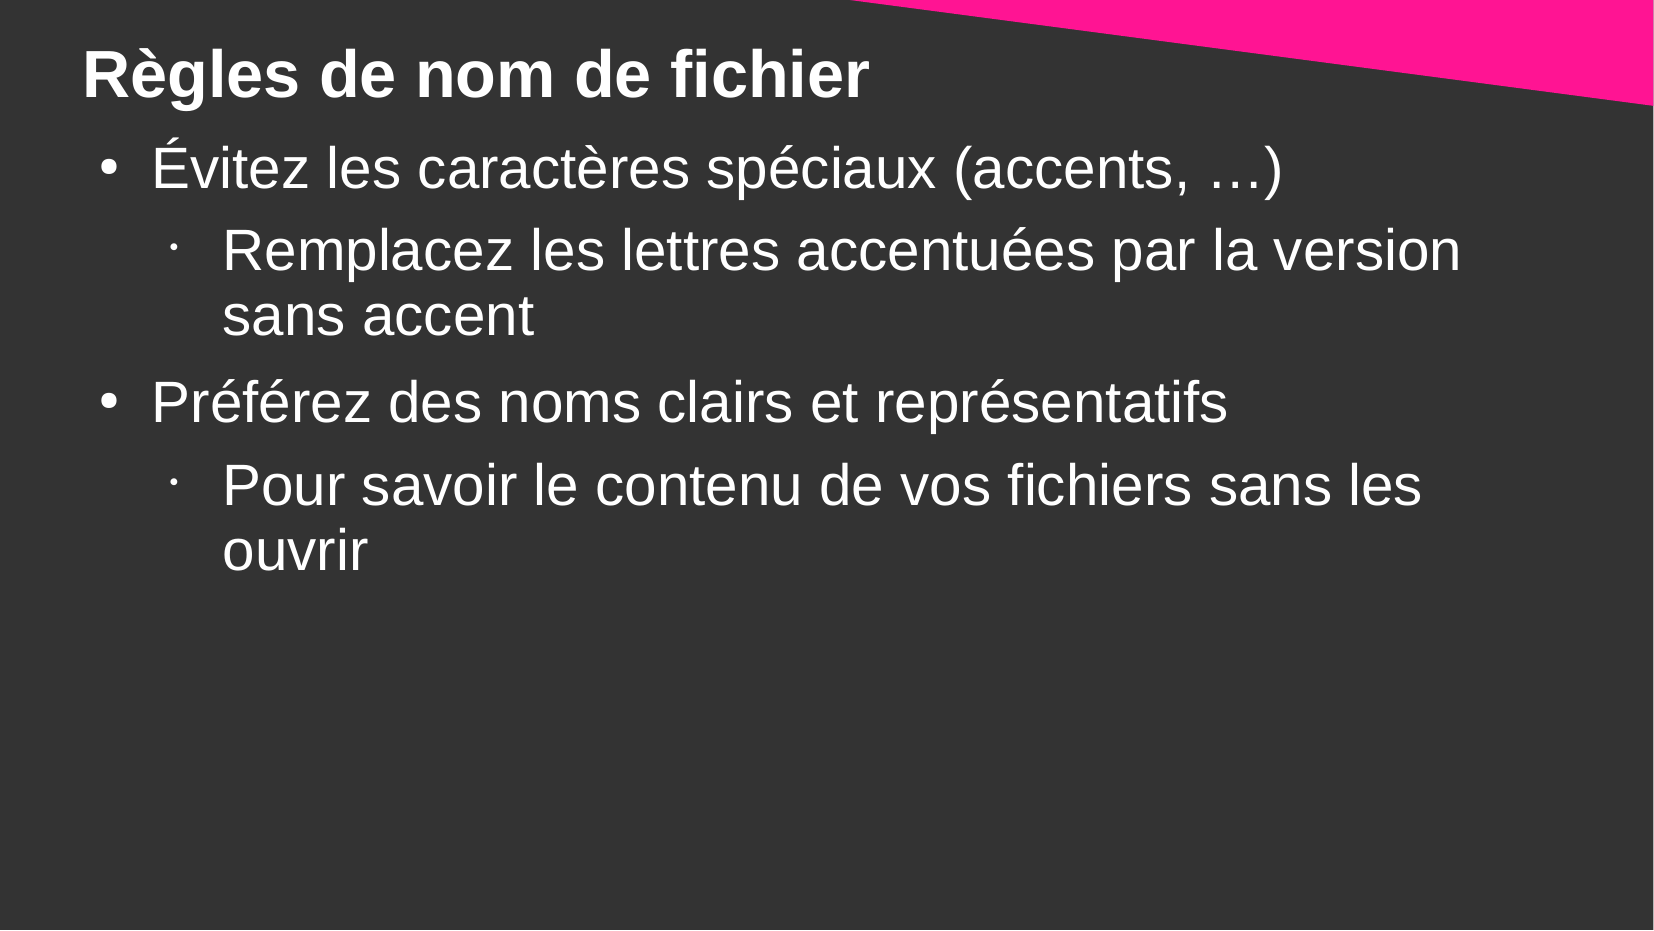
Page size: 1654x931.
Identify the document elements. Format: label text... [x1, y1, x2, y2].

list Évitez les caractères spéciaux (accents, …) Remplacez les lettres accentuées par la version sans accent Préférez des noms clairs et représentatifs Pour savoir le contenu de vos fichiers sans les ouvrir [80, 135, 1560, 886]
title Règles de nom de fichier [82, 37, 1571, 122]
text_box [849, 0, 1654, 106]
